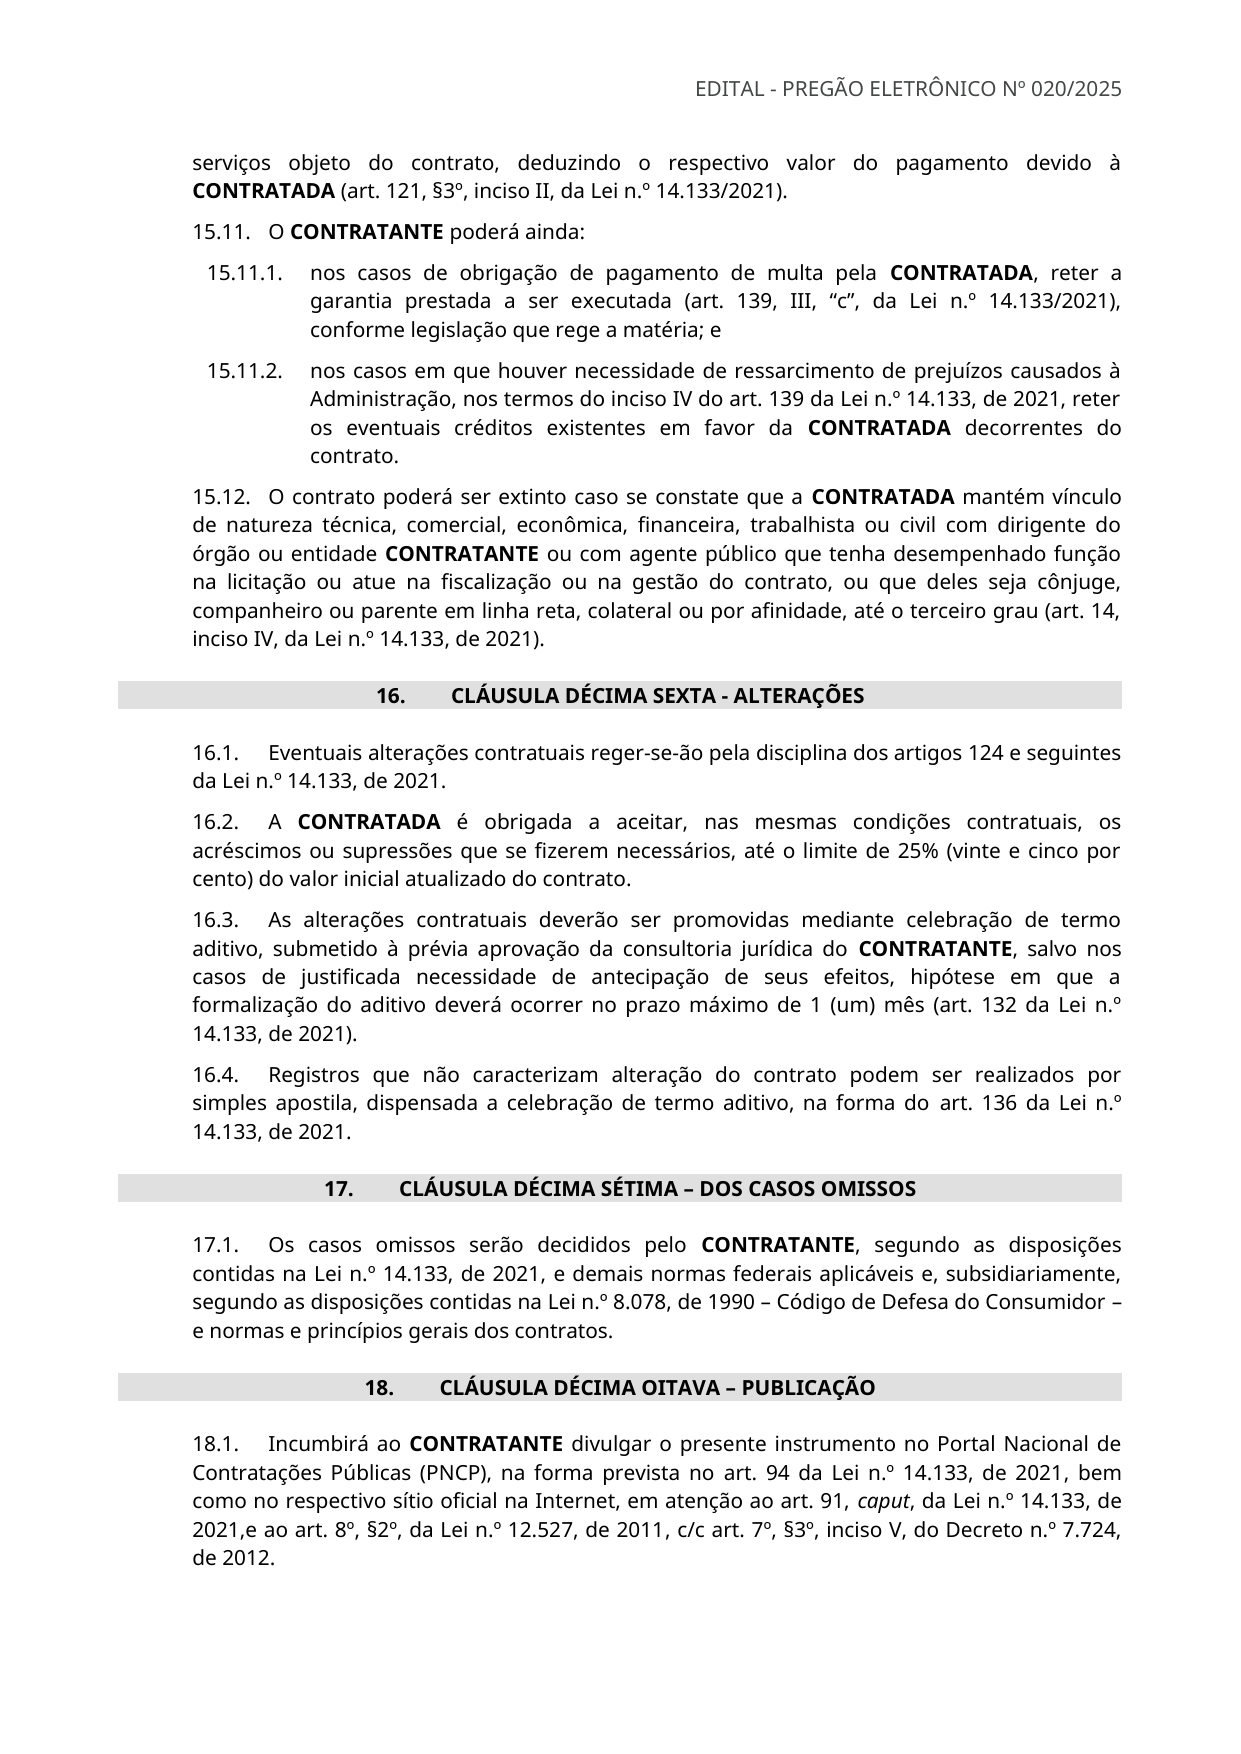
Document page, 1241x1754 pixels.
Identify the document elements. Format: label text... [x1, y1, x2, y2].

list nos casos em que houver necessidade de ressarcimento de prejuízos causados à Administração, nos termos do inciso IV do art. 139 da Lei n.º 14.133, de 2021, reter os eventuais créditos existentes em favor da CONTRATADA decorrentes do contrato. [207, 356, 1122, 469]
list serviços objeto do contrato, deduzindo o respectivo valor do pagamento devido à CONTRATADA (art. 121, §3º, inciso II, da Lei n.º 14.133/2021). [192, 148, 1122, 204]
list CLÁUSULA DÉCIMA SEXTA - ALTERAÇÕES [118, 681, 1122, 709]
list CLÁUSULA DÉCIMA OITAVA – PUBLICAÇÃO [118, 1373, 1122, 1401]
list Registros que não caracterizam alteração do contrato podem ser realizados por simples apostila, dispensada a celebração de termo aditivo, na forma do art. 136 da Lei n.º 14.133, de 2021. [192, 1060, 1122, 1145]
list nos casos de obrigação de pagamento de multa pela CONTRATADA, reter a garantia prestada a ser executada (art. 139, III, “c”, da Lei n.º 14.133/2021), conforme legislação que rege a matéria; e [207, 258, 1122, 343]
list Eventuais alterações contratuais reger-se-ão pela disciplina dos artigos 124 e seguintes da Lei n.º 14.133, de 2021. [192, 738, 1122, 795]
list A CONTRATADA é obrigada a aceitar, nas mesmas condições contratuais, os acréscimos ou supressões que se fizerem necessários, até o limite de 25% (vinte e cinco por cento) do valor inicial atualizado do contrato. [192, 807, 1122, 893]
list As alterações contratuais deverão ser promovidas mediante celebração de termo aditivo, submetido à prévia aprovação da consultoria jurídica do CONTRATANTE, salvo nos casos de justificada necessidade de antecipação de seus efeitos, hipótese em que a formalização do aditivo deverá ocorrer no prazo máximo de 1 (um) mês (art. 132 da Lei n.º 14.133, de 2021). [192, 905, 1122, 1047]
list CLÁUSULA DÉCIMA SÉTIMA – DOS CASOS OMISSOS [118, 1174, 1122, 1202]
list O CONTRATANTE poderá ainda: [192, 217, 1122, 246]
list O contrato poderá ser extinto caso se constate que a CONTRATADA mantém vínculo de natureza técnica, comercial, econômica, financeira, trabalhista ou civil com dirigente do órgão ou entidade CONTRATANTE ou com agente público que tenha desempenhado função na licitação ou atue na fiscalização ou na gestão do contrato, ou que deles seja cônjuge, companheiro ou parente em linha reta, colateral ou por afinidade, até o terceiro grau (art. 14, inciso IV, da Lei n.º 14.133, de 2021). [192, 482, 1122, 653]
list Incumbirá ao CONTRATANTE divulgar o presente instrumento no Portal Nacional de Contratações Públicas (PNCP), na forma prevista no art. 94 da Lei n.º 14.133, de 2021, bem como no respectivo sítio oficial na Internet, em atenção ao art. 91, caput, da Lei n.º 14.133, de 2021,e ao art. 8º, §2º, da Lei n.º 12.527, de 2011, c/c art. 7º, §3º, inciso V, do Decreto n.º 7.724, de 2012. [192, 1429, 1122, 1572]
list Os casos omissos serão decididos pelo CONTRATANTE, segundo as disposições contidas na Lei n.º 14.133, de 2021, e demais normas federais aplicáveis e, subsidiariamente, segundo as disposições contidas na Lei n.º 8.078, de 1990 – Código de Defesa do Consumidor – e normas e princípios gerais dos contratos. [192, 1231, 1122, 1344]
